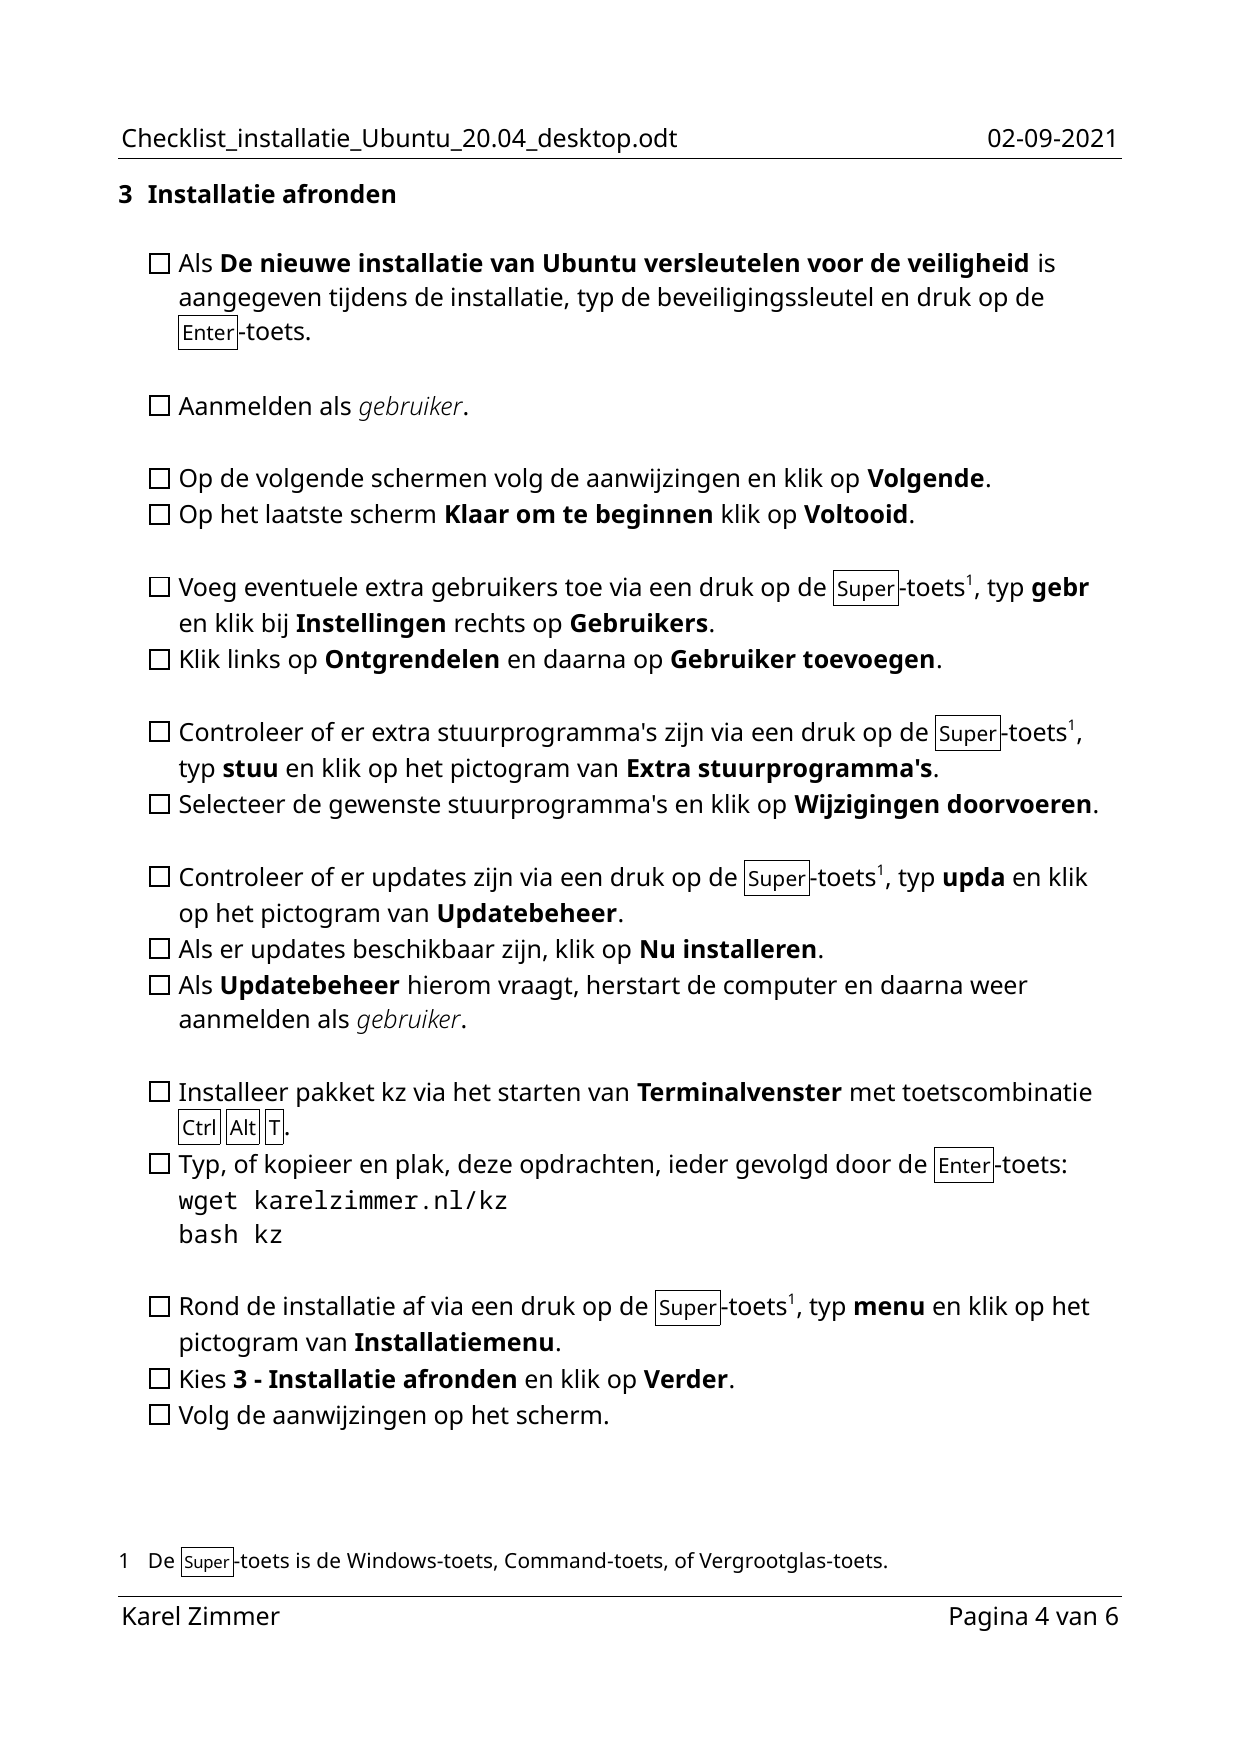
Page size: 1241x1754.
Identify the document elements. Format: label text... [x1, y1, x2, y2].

table_cell [141, 351, 177, 387]
table_cell [141, 1037, 177, 1073]
table_cell Selecteer de gewenste stuurprogramma's en klik op Wijzigingen doorvoeren. [177, 786, 1121, 822]
table_cell Installeer pakket kz via het starten van Terminalvenster met toetscombinatie Ctrl Alt T. [177, 1073, 1121, 1146]
table_cell Klik links op Ontgrendelen en daarna op Gebruiker toevoegen. [177, 641, 1121, 677]
table_cell Als Updatebeheer hierom vraagt, herstart de computer en daarna weer aanmelden als gebruiker. [177, 967, 1121, 1037]
table_cell [177, 351, 1121, 387]
table_cell [141, 858, 177, 931]
table_cell [141, 1288, 177, 1360]
table_cell Volg de aanwijzingen op het scherm. [177, 1397, 1121, 1433]
table_cell Rond de installatie af via een druk op de Super-toets1, typ menu en klik op het pictogram van Installatiemenu. [177, 1288, 1121, 1360]
table_cell [141, 1073, 177, 1146]
table_cell [141, 967, 177, 1037]
table_cell Op de volgende schermen volg de aanwijzingen en klik op Volgende. [177, 460, 1121, 496]
table_cell Controleer of er updates zijn via een druk op de Super-toets1, typ upda en klik op het pictogram van Updatebeheer. [177, 858, 1121, 931]
table_cell Op het laatste scherm Klaar om te beginnen klik op Voltooid. [177, 496, 1121, 532]
table_cell Typ, of kopieer en plak, deze opdrachten, ieder gevolgd door de Enter-toets: wget karelzimmer.nl/kz bash kz [177, 1146, 1121, 1252]
table_cell [177, 1037, 1121, 1073]
table_cell Voeg eventuele extra gebruikers toe via een druk op de Super-toets, typ gebr en klik bij Instellingen rechts op Gebruikers. [177, 569, 1121, 641]
table_cell [141, 460, 177, 496]
table_cell Aanmelden als gebruiker. [177, 388, 1121, 424]
table_cell [141, 714, 177, 786]
table_cell [141, 569, 177, 641]
table_cell [141, 641, 177, 677]
table_cell [141, 822, 177, 858]
table_cell Als er updates beschikbaar zijn, klik op Nu installeren. [177, 931, 1121, 967]
table_cell [141, 533, 177, 569]
table_cell [141, 1146, 177, 1252]
table_cell Controleer of er extra stuurprogramma's zijn via een druk op de Super-toets1, typ stuu en klik op het pictogram van Extra stuurprogramma's. [177, 714, 1121, 786]
table_cell [141, 496, 177, 532]
table_cell [141, 388, 177, 424]
table_cell [141, 931, 177, 967]
table_cell [177, 533, 1121, 569]
table_cell Kies 3 - Installatie afronden en klik op Verder. [177, 1360, 1121, 1397]
table_cell [177, 424, 1121, 460]
table_cell [141, 424, 177, 460]
table_cell [141, 1252, 177, 1288]
table_header [141, 245, 177, 351]
table_cell [177, 1433, 1121, 1469]
table_cell [141, 1360, 177, 1397]
table_header Als De nieuwe installatie van Ubuntu versleutelen voor de veiligheid is aangegeven tijdens de installatie, typ de beveiligingssleutel en druk op de Enter-toets. [177, 245, 1121, 351]
table_cell [177, 822, 1121, 858]
list Installatie afronden [118, 177, 1122, 211]
table_cell [141, 1433, 177, 1469]
table_cell [141, 786, 177, 822]
table_cell [177, 677, 1121, 713]
table_cell [177, 1252, 1121, 1288]
table_cell [141, 1397, 177, 1433]
table_cell [141, 677, 177, 713]
